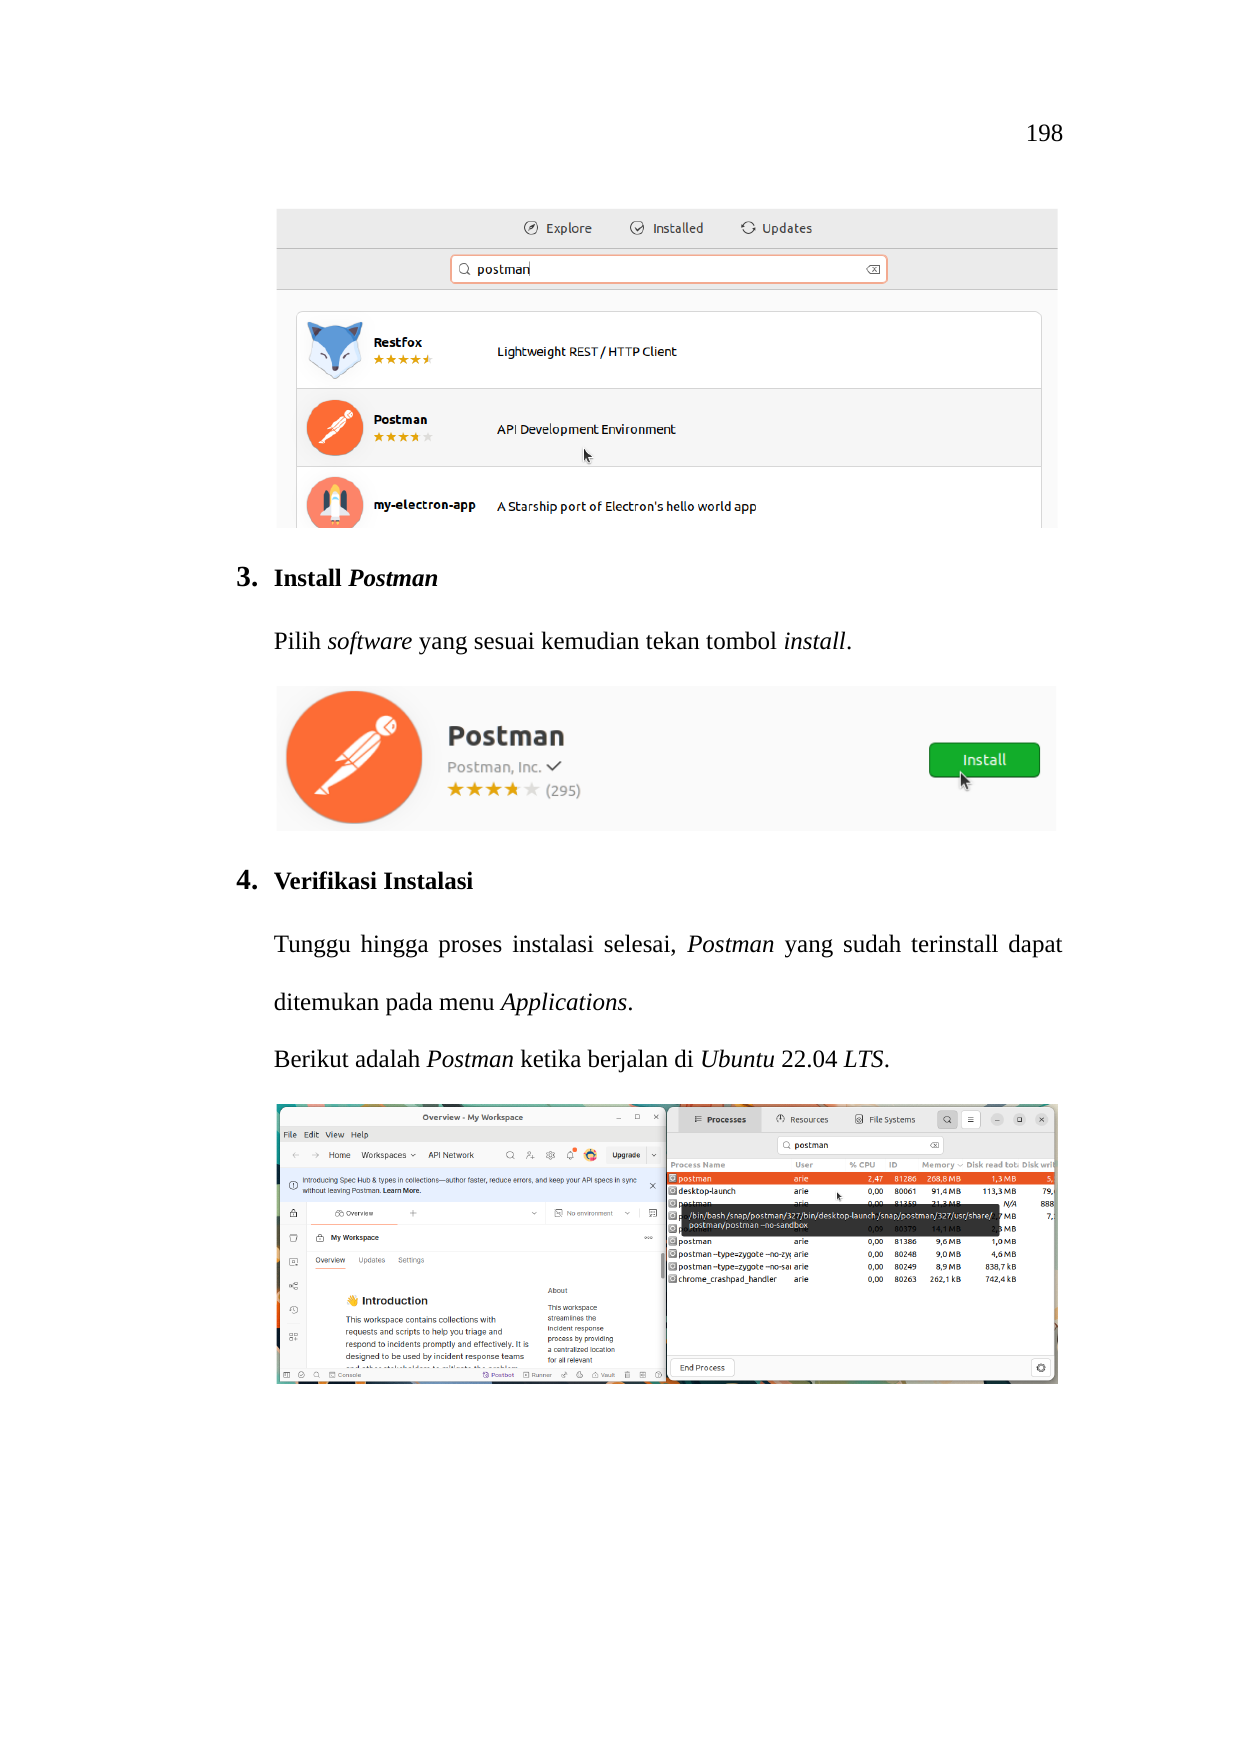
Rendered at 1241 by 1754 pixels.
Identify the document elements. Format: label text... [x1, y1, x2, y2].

picture [276, 1104, 1058, 1384]
list Berikut adalah Postman ketika berjalan di Ubuntu 22.04 LTS. [236, 1044, 1063, 1073]
list Pilih software yang sesuai kemudian tekan tombol install. [236, 626, 1063, 655]
list Install Postman [236, 559, 1063, 592]
picture [276, 208, 1058, 528]
list Tunggu hingga proses instalasi selesai, Postman yang sudah terinstall dapat ditemukan pada menu Applications. [236, 929, 1063, 1015]
picture [276, 686, 1057, 831]
list Verifikasi Instalasi [236, 862, 1063, 896]
